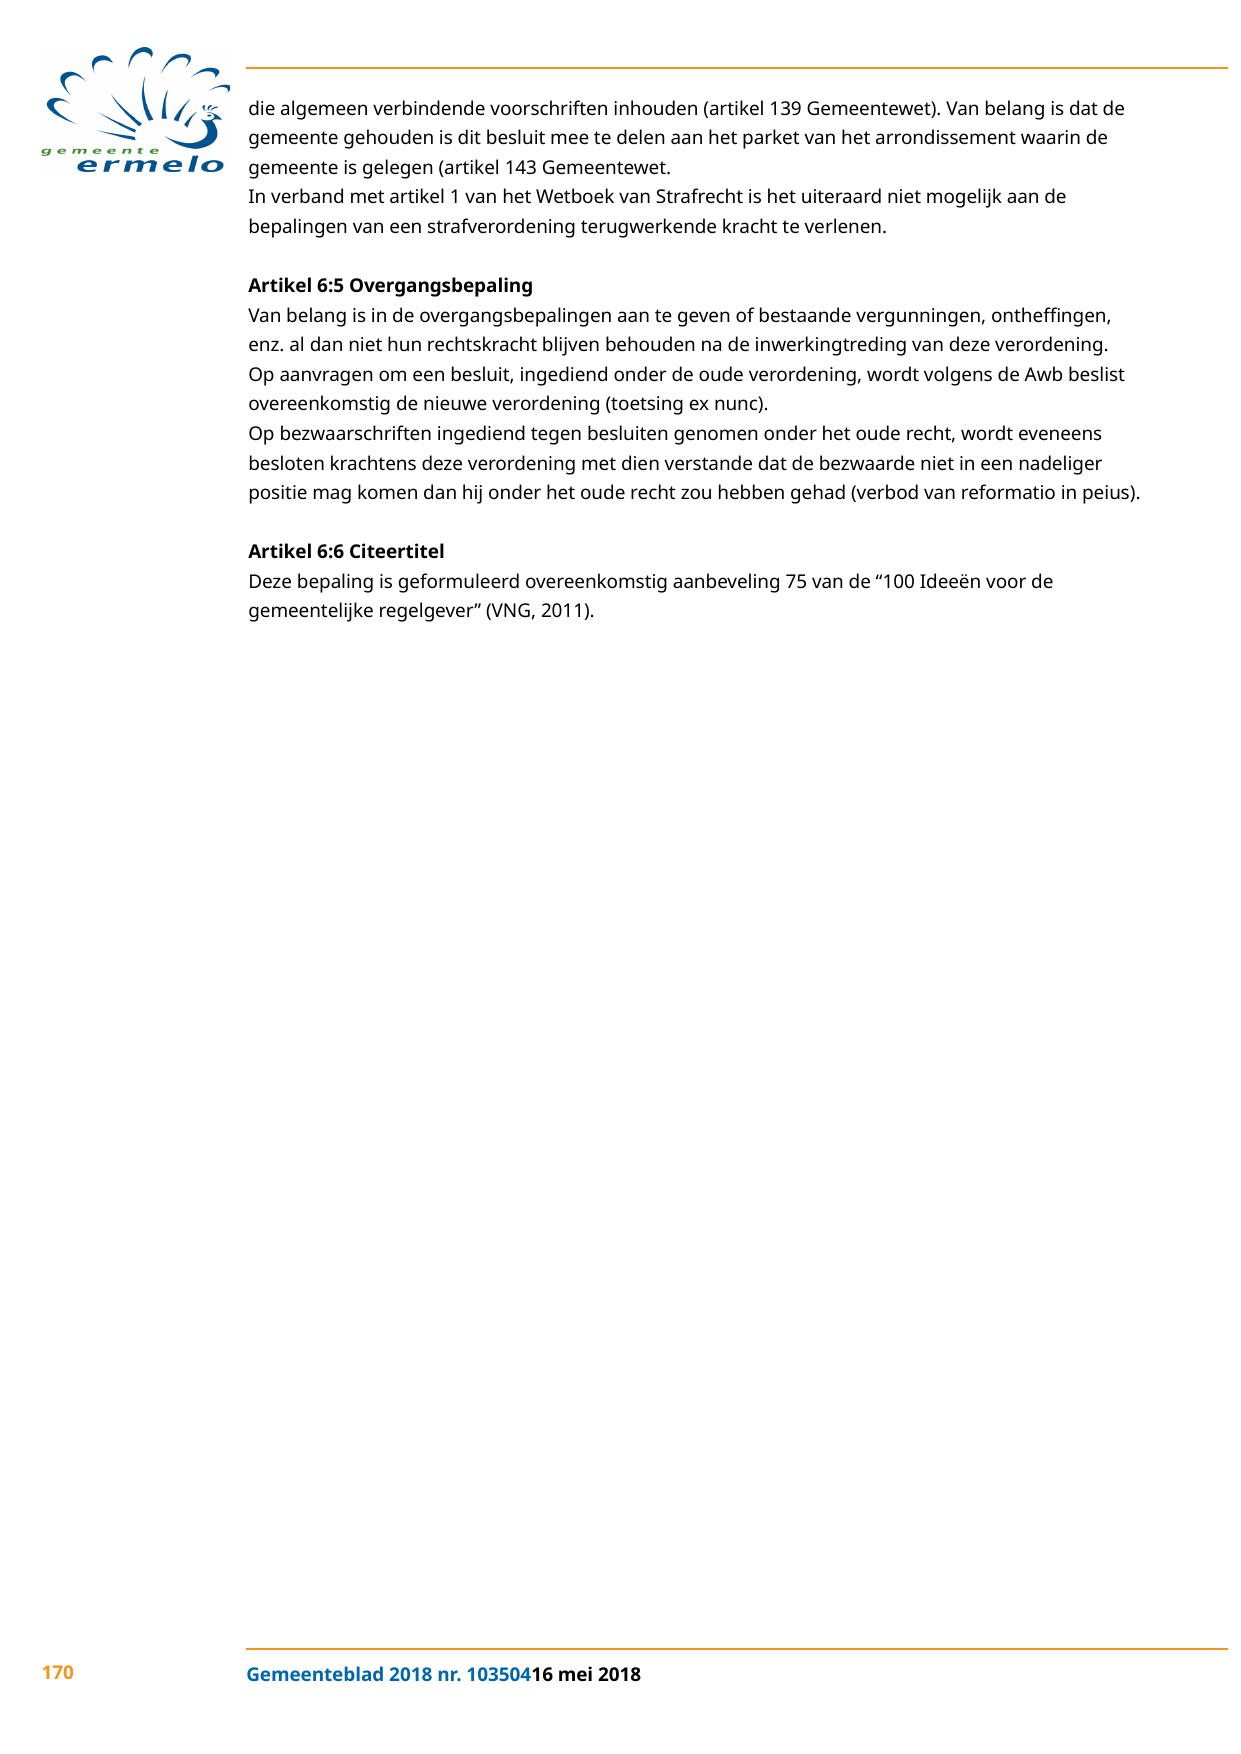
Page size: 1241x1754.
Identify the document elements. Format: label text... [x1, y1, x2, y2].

picture [41, 47, 231, 172]
text Op aanvragen om een besluit, ingediend onder de oude verordening, wordt volgens de Awb beslist overeenkomstig de nieuwe verordening (toetsing ex nunc). [248, 361, 1152, 416]
text Van belang is in de overgangsbepalingen aan te geven of bestaande vergunningen, ontheffingen, enz. al dan niet hun rechtskracht blijven behouden na de inwerkingtreding van deze verordening. [248, 302, 1152, 357]
text In verband met artikel 1 van het Wetboek van Strafrecht is het uiteraard niet mogelijk aan de bepalingen van een strafverordening terugwerkende kracht te verlenen. [248, 183, 1152, 239]
text die algemeen verbindende voorschriften inhouden (artikel 139 Gemeentewet). Van belang is dat de gemeente gehouden is dit besluit mee te delen aan het parket van het arrondissement waarin de gemeente is gelegen (artikel 143 Gemeentewet. [248, 95, 1152, 180]
text Artikel 6:5 Overgangsbepaling [248, 272, 1152, 298]
text Op bezwaarschriften ingediend tegen besluiten genomen onder het oude recht, wordt eveneens besloten krachtens deze verordening met dien verstande dat de bezwaarde niet in een nadeliger positie mag komen dan hij onder het oude recht zou hebben gehad (verbod van reformatio in peius). [248, 420, 1152, 505]
text Artikel 6:6 Citeertitel [248, 538, 1152, 564]
text Deze bepaling is geformuleerd overeenkomstig aanbeveling 75 van de “100 Ideeën voor de gemeentelijke regelgever” (VNG, 2011). [248, 568, 1152, 623]
